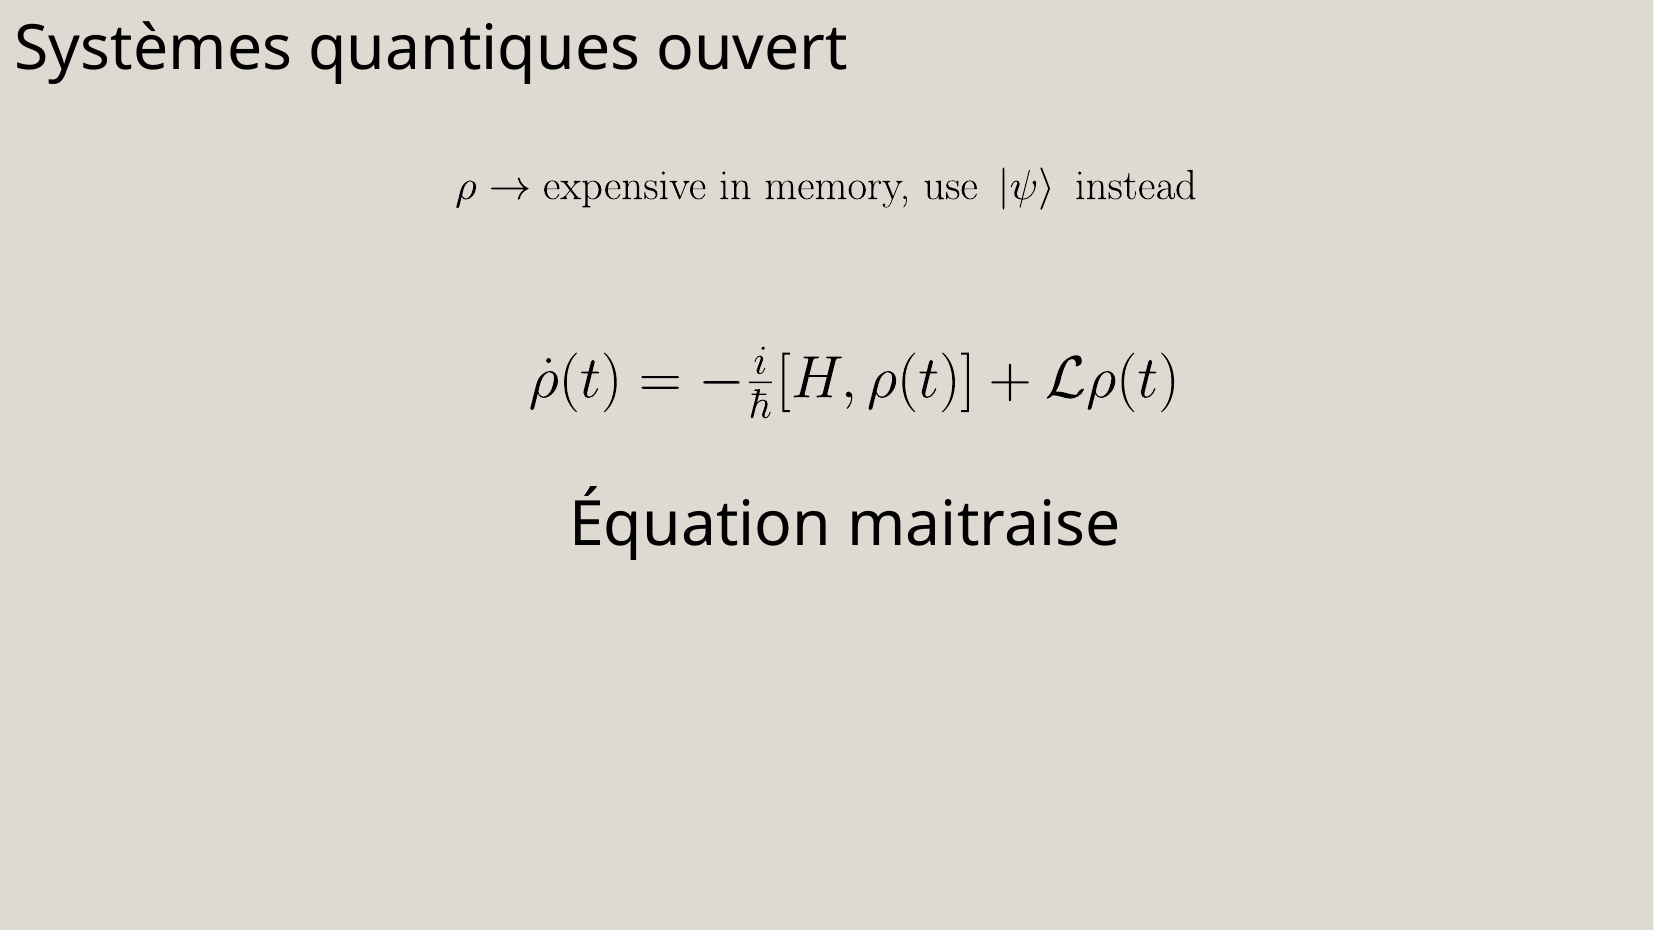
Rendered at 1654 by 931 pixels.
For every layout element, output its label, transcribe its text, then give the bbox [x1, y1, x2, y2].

text_box Équation maitraise [554, 475, 1654, 587]
text_box Systèmes quantiques ouvert [0, 0, 1406, 112]
picture [520, 338, 1189, 427]
picture [456, 167, 1197, 210]
